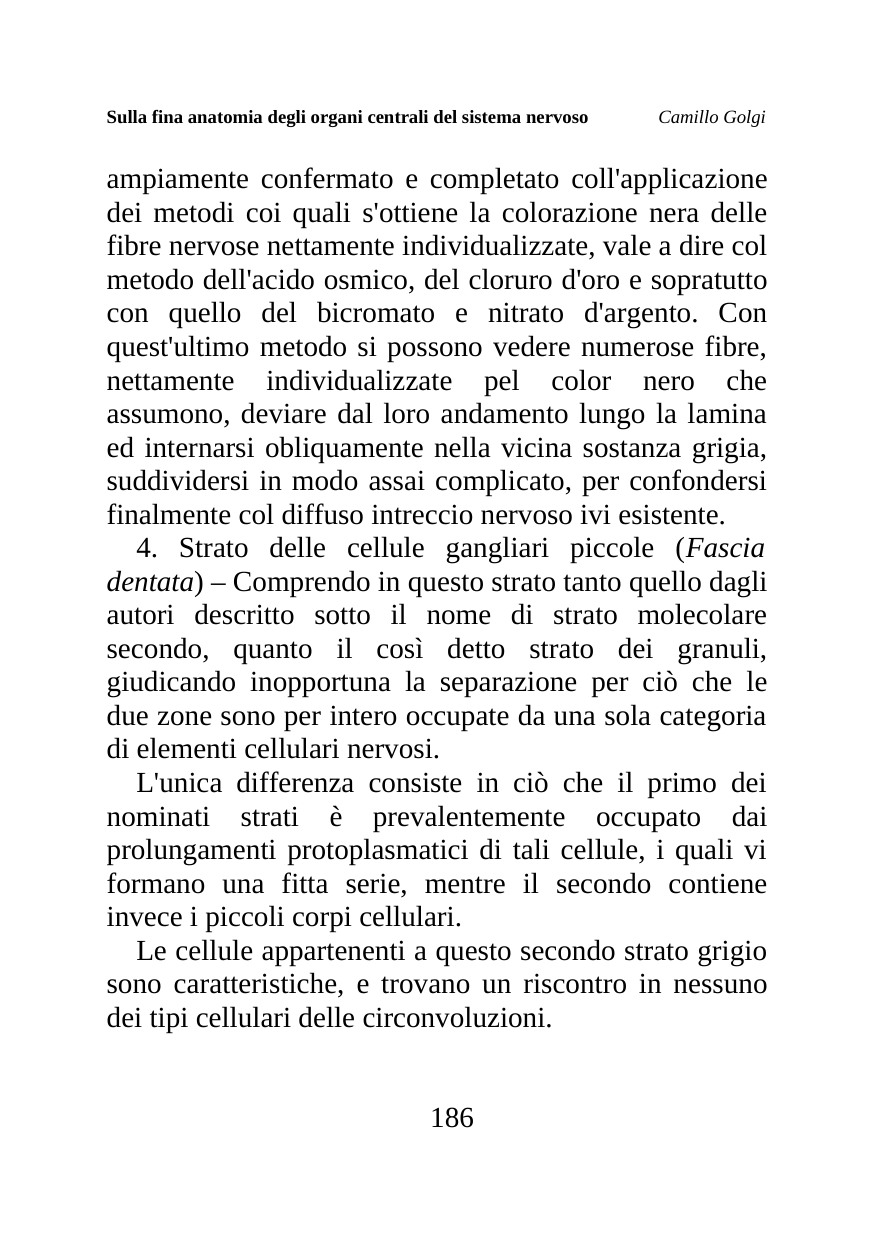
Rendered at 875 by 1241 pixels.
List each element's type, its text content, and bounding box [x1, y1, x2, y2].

text 4. Strato delle cellule gangliari piccole (Fascia dentata) – Comprendo in questo strato tanto quello dagli autori descritto sotto il nome di strato molecolare secondo, quanto il così detto strato dei granuli, giudicando inopportuna la separazione per ciò che le due zone sono per intero occupate da una sola categoria di elementi cellulari nervosi. [106, 530, 768, 765]
text L'unica differenza consiste in ciò che il primo dei nominati strati è prevalentemente occupato dai prolungamenti protoplasmatici di tali cellule, i quali vi formano una fitta serie, mentre il secondo contiene invece i piccoli corpi cellulari. [106, 765, 768, 933]
text Le cellule appartenenti a questo secondo strato grigio sono caratteristiche, e trovano un riscontro in nessuno dei tipi cellulari delle circonvoluzioni. [106, 933, 768, 1033]
text ampiamente confermato e completato coll'applicazione dei metodi coi quali s'ottiene la colorazione nera delle fibre nervose nettamente individualizzate, vale a dire col metodo dell'acido osmico, del cloruro d'oro e sopratutto con quello del bicromato e nitrato d'argento. Con quest'ultimo metodo si possono vedere numerose fibre, nettamente individualizzate pel color nero che assumono, deviare dal loro andamento lungo la lamina ed internarsi obliquamente nella vicina sostanza grigia, suddividersi in modo assai complicato, per confondersi finalmente col diffuso intreccio nervoso ivi esistente. [106, 161, 768, 530]
